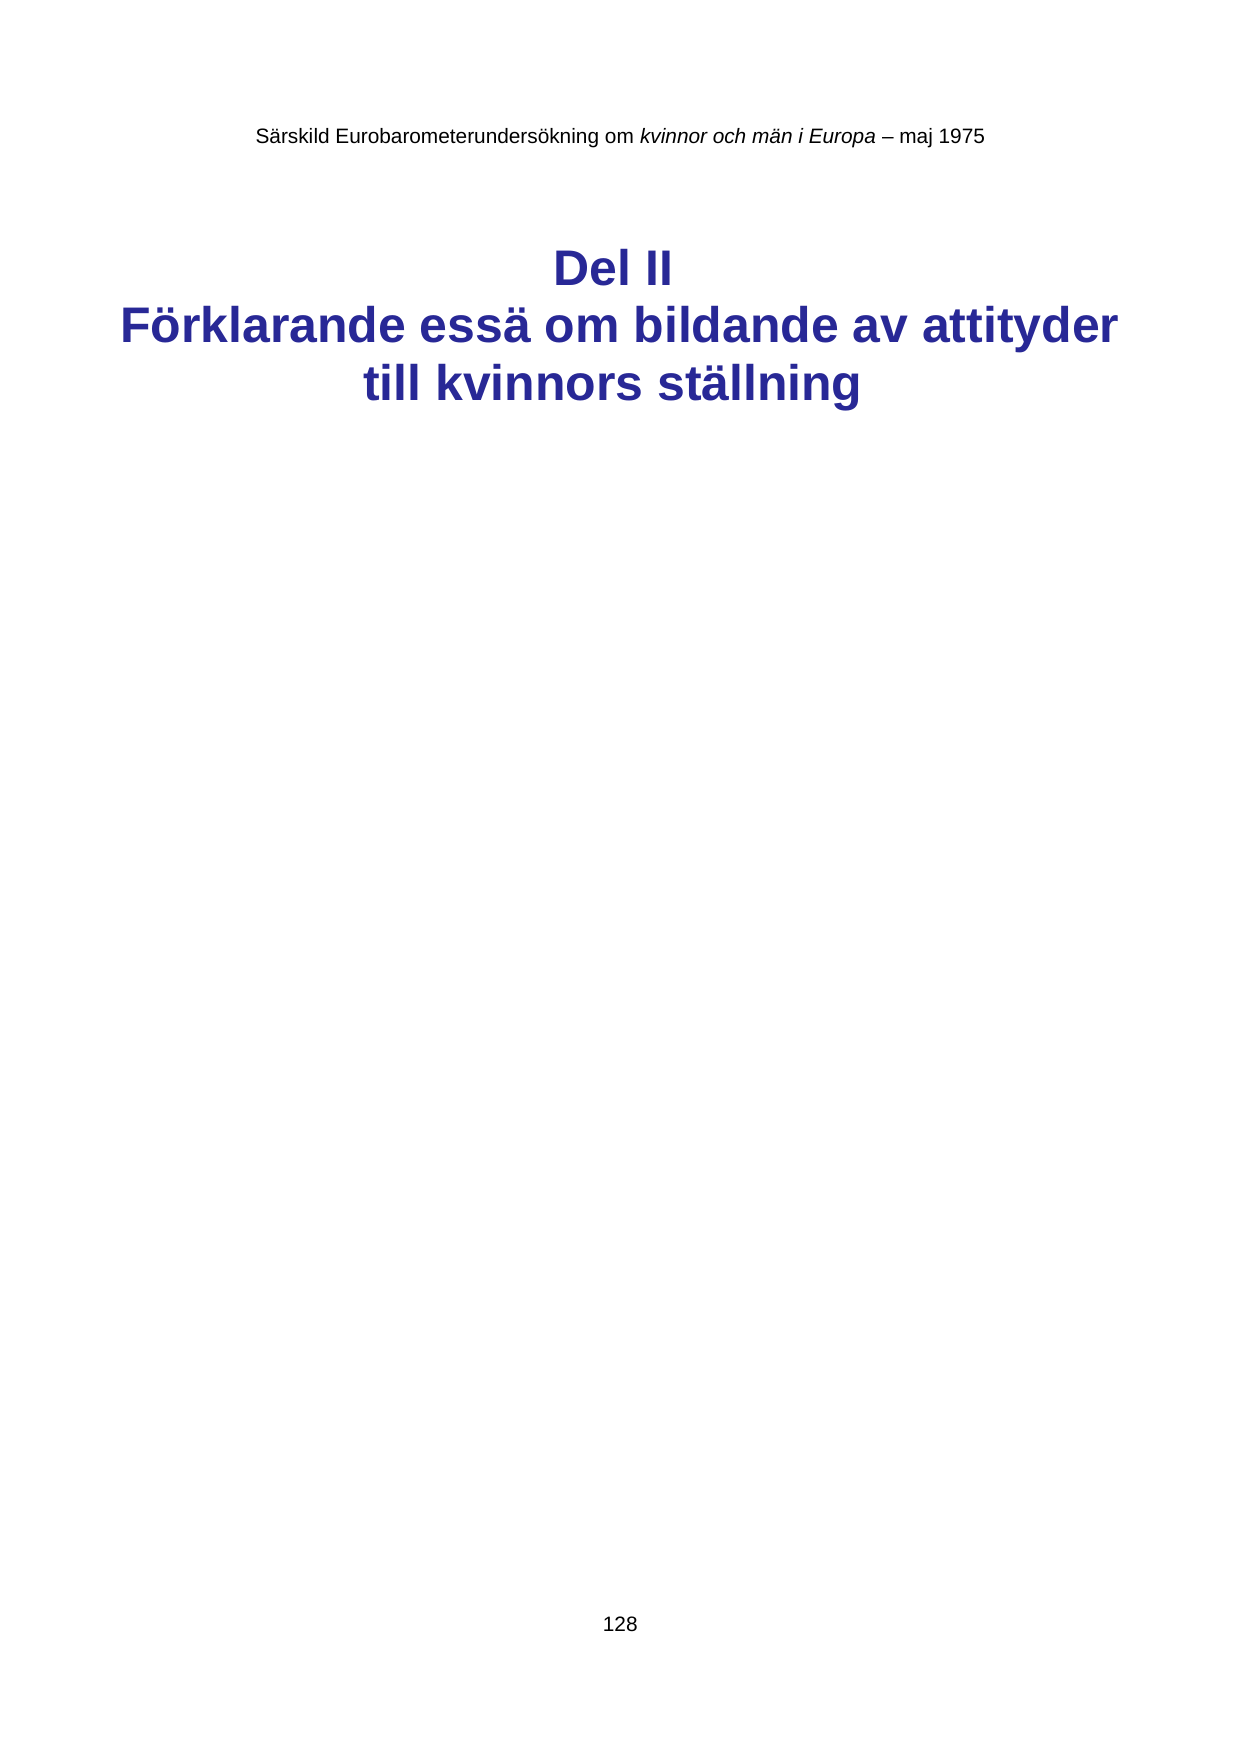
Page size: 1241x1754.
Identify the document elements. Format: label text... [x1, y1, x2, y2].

subtitle Del II Förklarande essä om bildande av attityder till kvinnors ställning [118, 238, 1122, 411]
